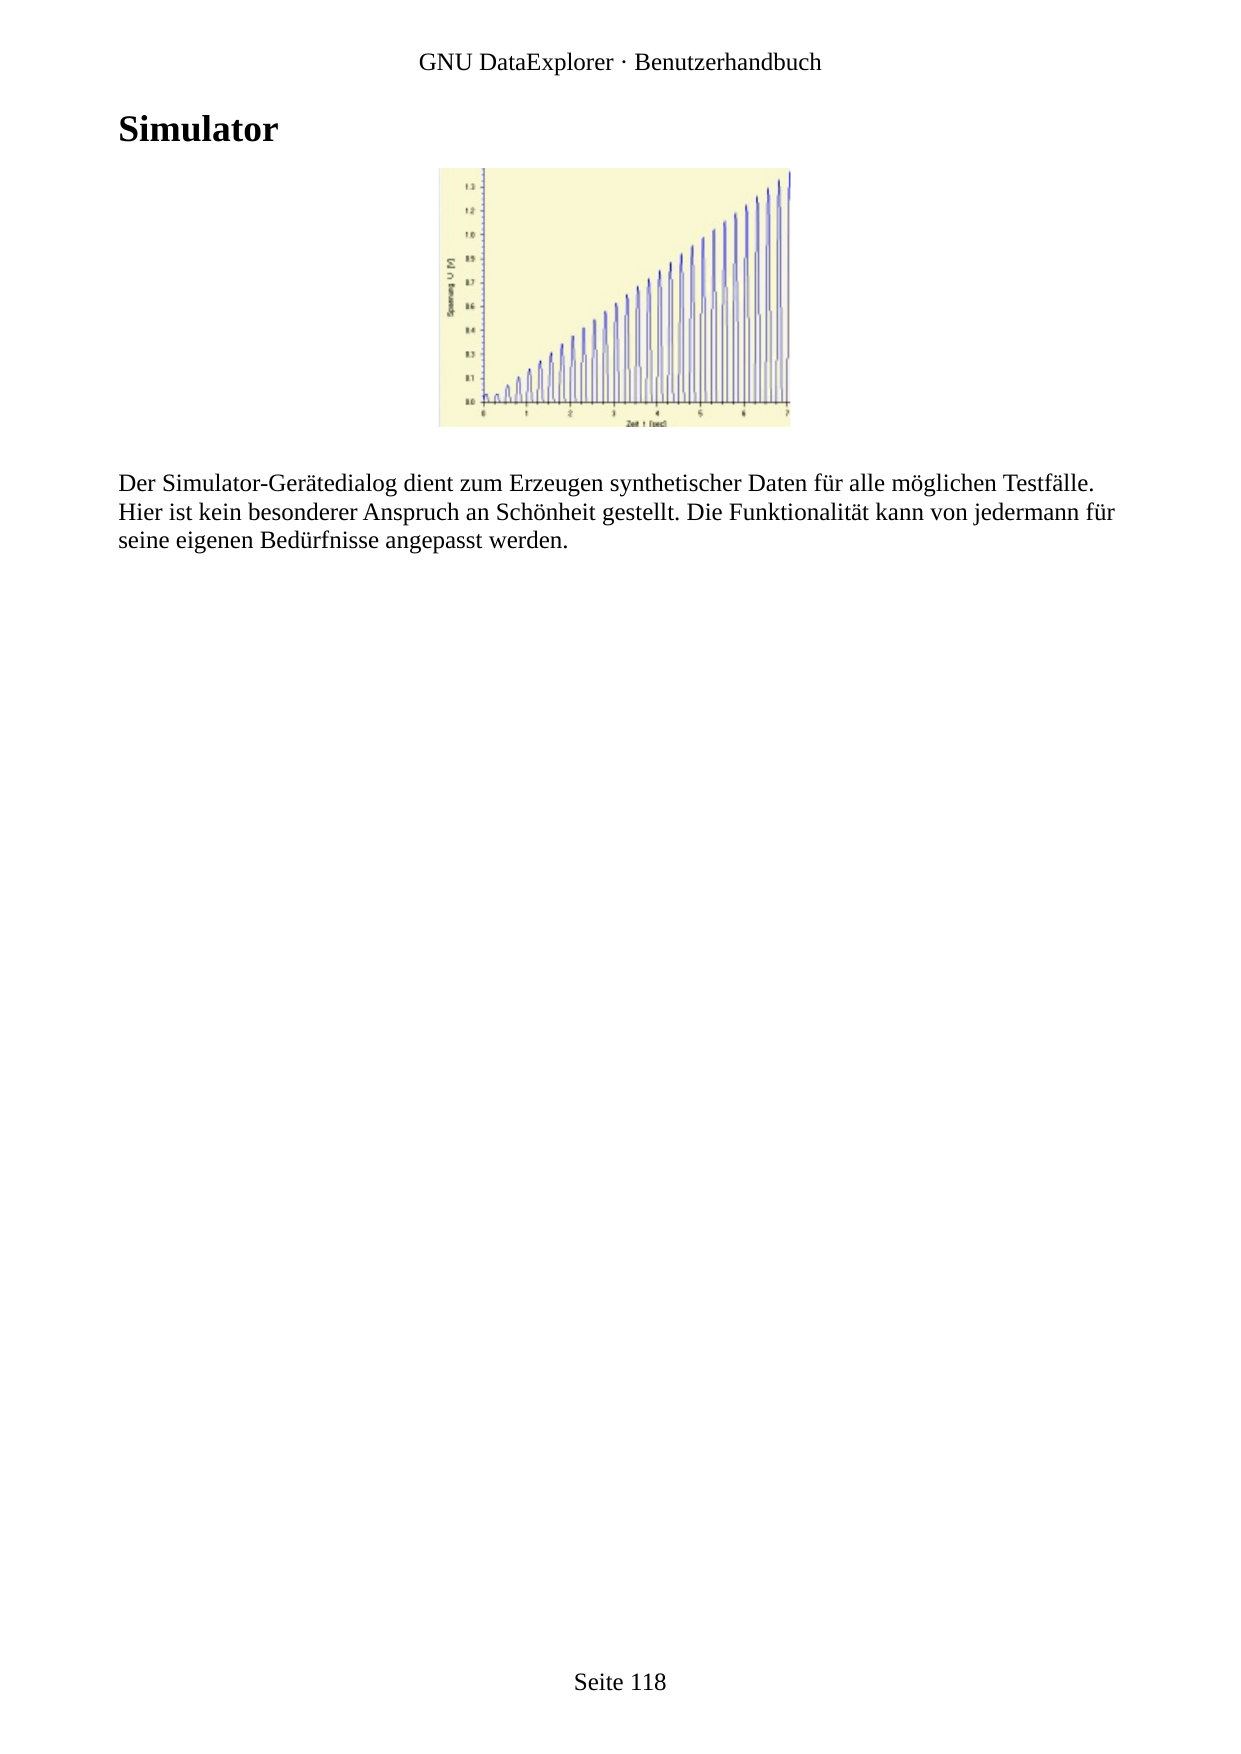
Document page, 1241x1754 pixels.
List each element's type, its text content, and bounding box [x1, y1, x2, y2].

subtitle Simulator [118, 106, 1122, 149]
text Der Simulator-Gerätedialog dient zum Erzeugen synthetischer Daten für alle möglichen Testfälle. Hier ist kein besonderer Anspruch an Schönheit gestellt. Die Funktionalität kann von jedermann für seine eigenen Bedürfnisse angepasst werden. [118, 468, 1122, 554]
picture [438, 168, 791, 427]
